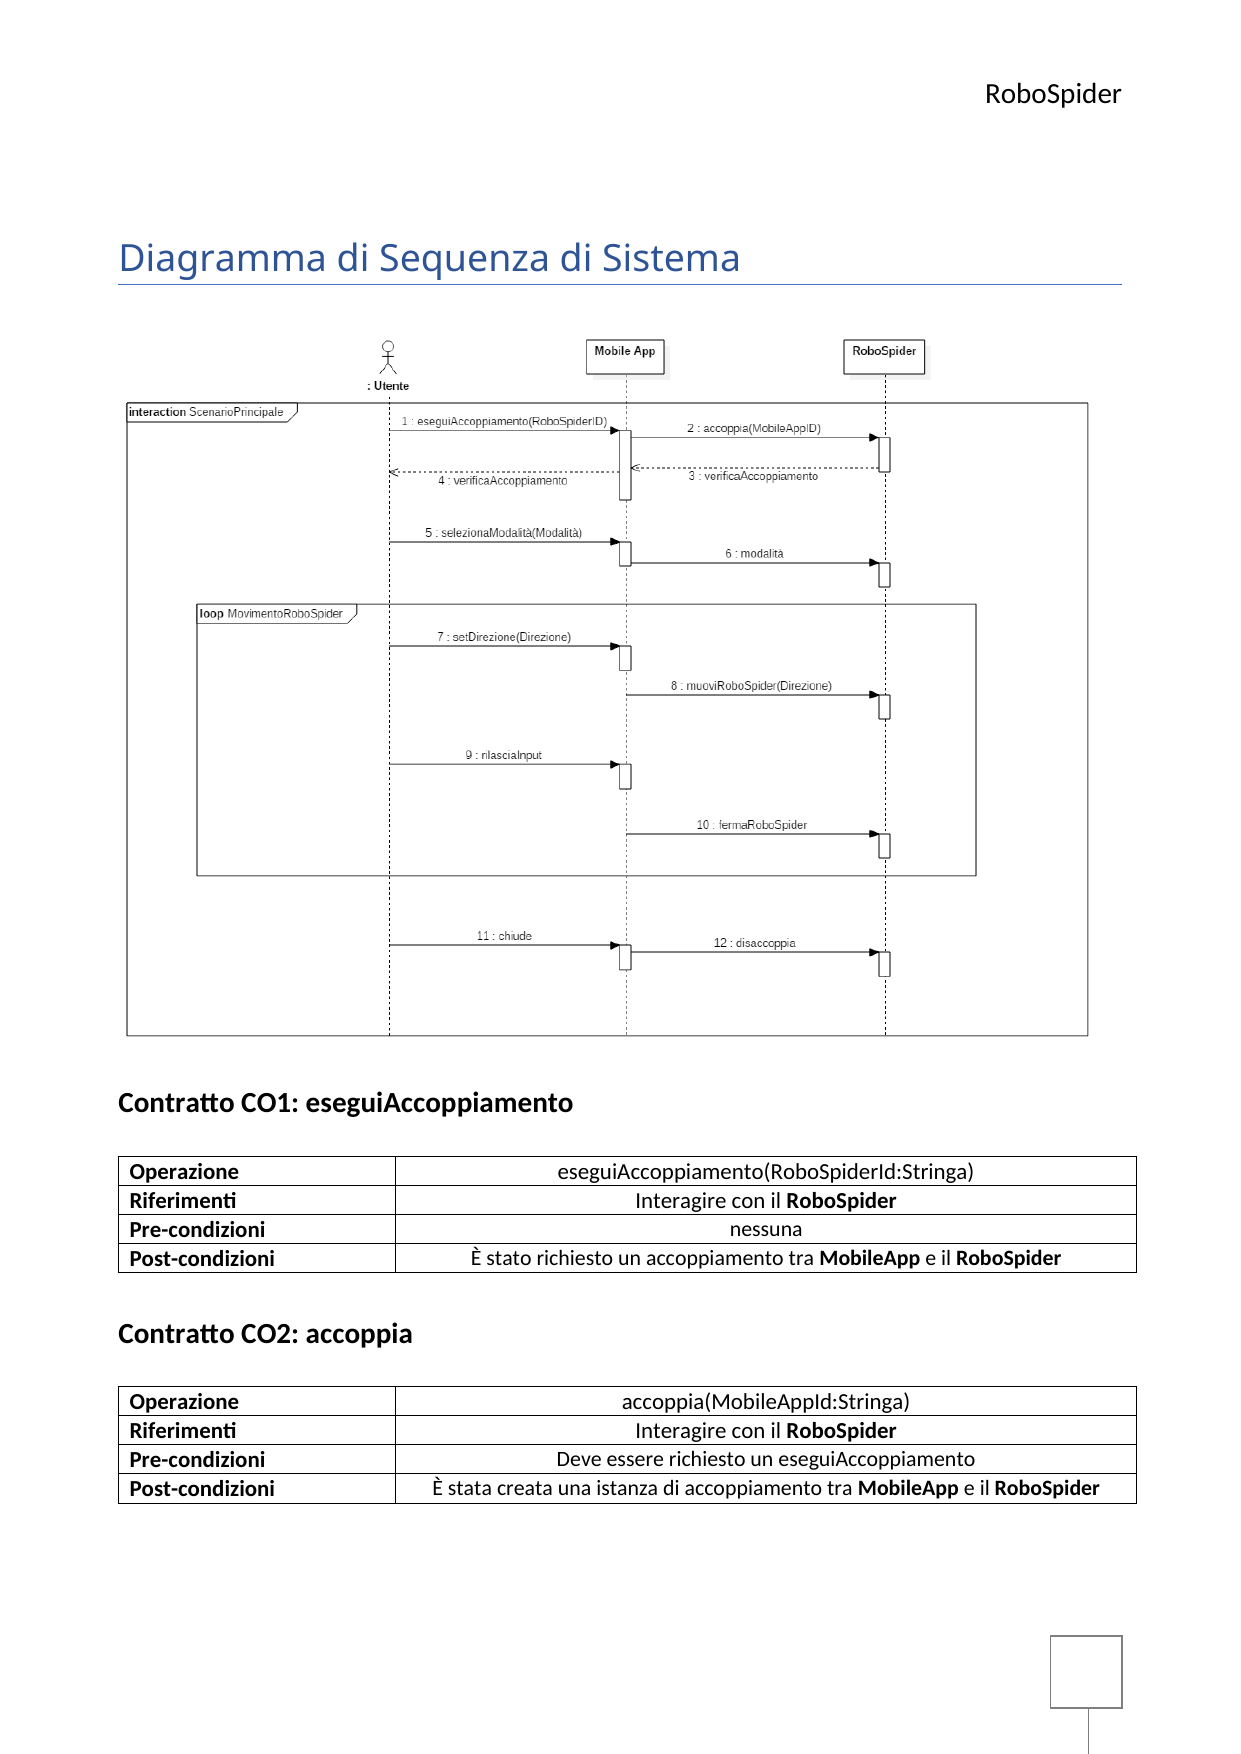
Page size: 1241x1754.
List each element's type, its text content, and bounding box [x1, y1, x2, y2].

table_cell nessuna [396, 1215, 1136, 1243]
table_cell Riferimenti [119, 1416, 395, 1444]
table_cell Post-condizioni [119, 1244, 395, 1272]
text Contratto CO2: accoppia [118, 1315, 1122, 1386]
table_cell È stato richiesto un accoppiamento tra MobileApp e il RoboSpider [396, 1244, 1136, 1272]
table_cell Deve essere richiesto un eseguiAccoppiamento [396, 1445, 1136, 1473]
table_cell Post-condizioni [119, 1474, 395, 1502]
subtitle Diagramma di Sequenza di Sistema [118, 231, 1122, 284]
table_header Operazione [119, 1157, 395, 1185]
table_cell Interagire con il RoboSpider [396, 1416, 1136, 1444]
text Contratto CO1: eseguiAccoppiamento [118, 1084, 1122, 1156]
table_cell Riferimenti [119, 1186, 395, 1214]
table_cell Pre-condizioni [119, 1215, 395, 1243]
table_cell È stata creata una istanza di accoppiamento tra MobileApp e il RoboSpider [396, 1474, 1136, 1502]
table_cell Pre-condizioni [119, 1445, 395, 1473]
table_header eseguiAccoppiamento(RoboSpiderId:Stringa) [396, 1157, 1136, 1185]
table_cell Interagire con il RoboSpider [396, 1186, 1136, 1214]
table_header accoppia(MobileAppId:Stringa) [396, 1387, 1136, 1415]
table_header Operazione [119, 1387, 395, 1415]
